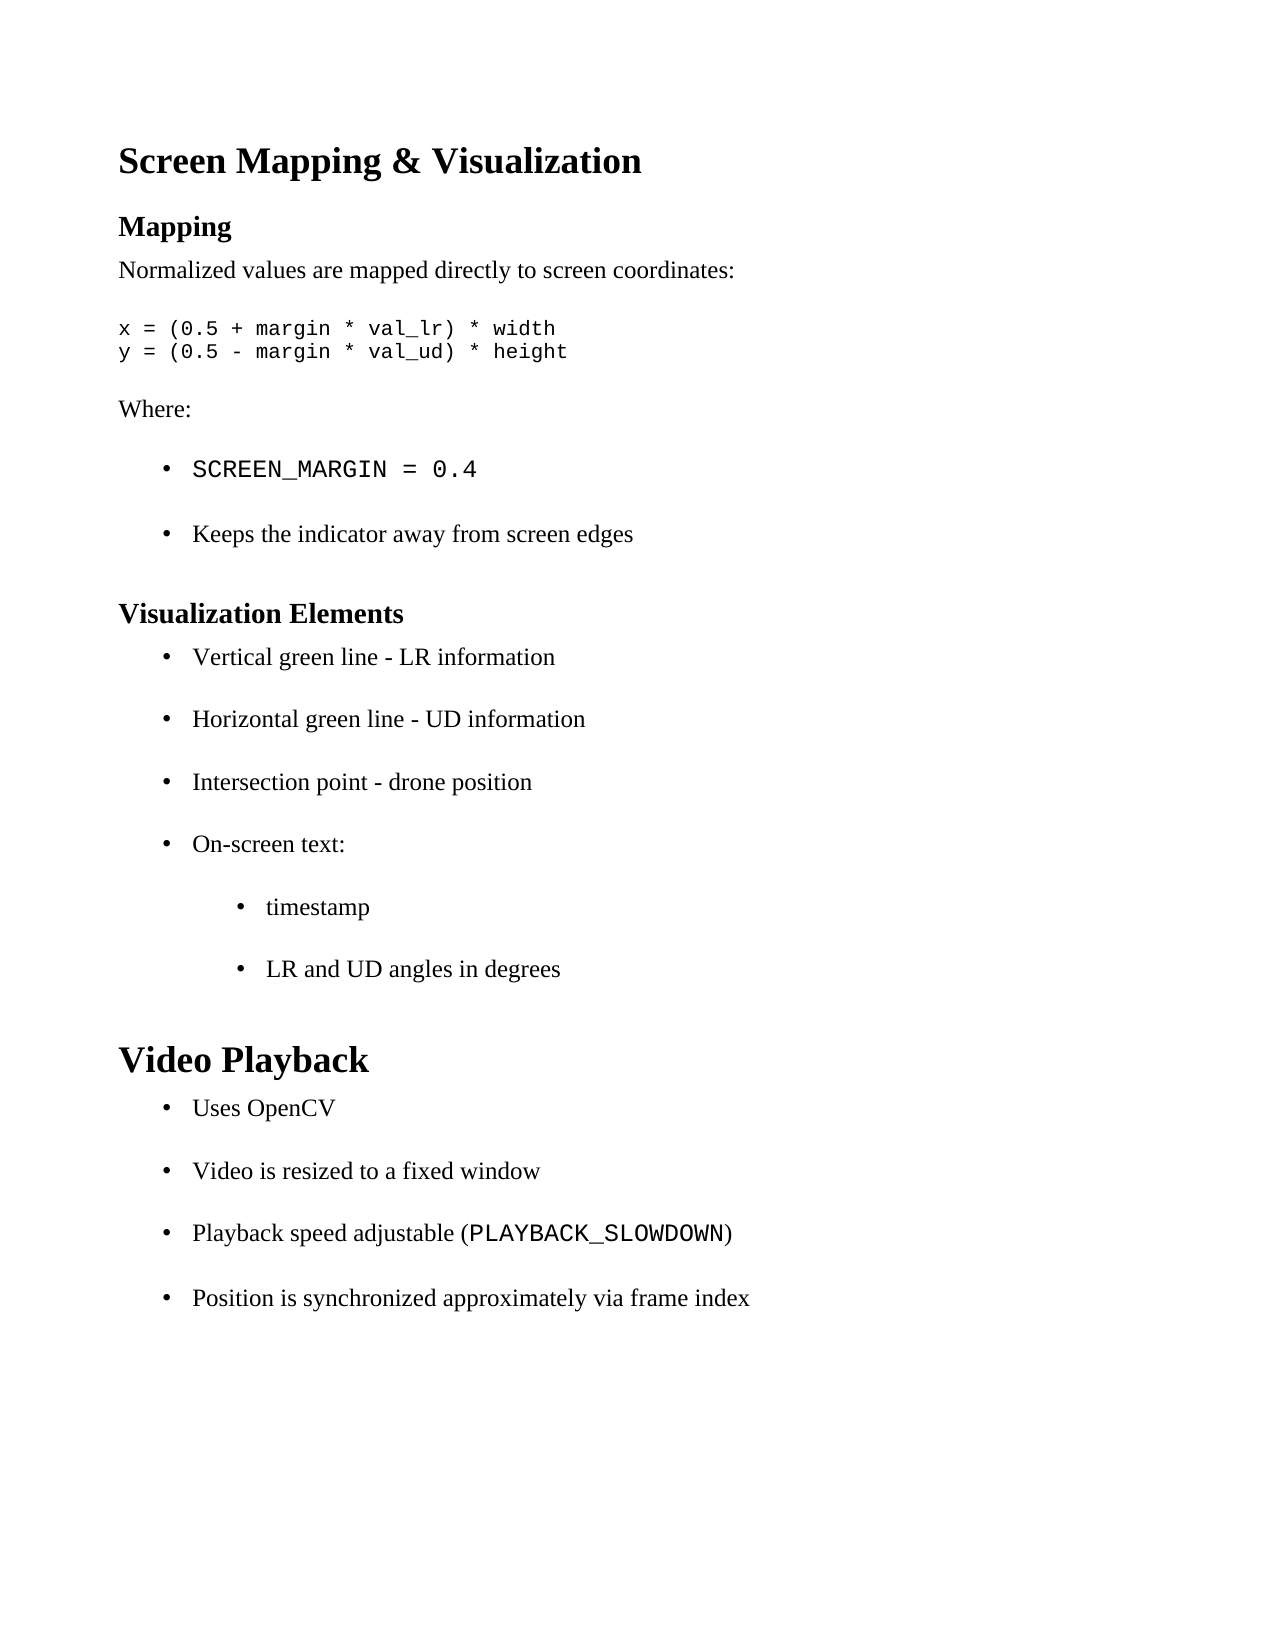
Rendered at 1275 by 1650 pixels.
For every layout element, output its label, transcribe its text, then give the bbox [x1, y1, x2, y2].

list LR and UD angles in degrees [236, 954, 1157, 983]
list Video is resized to a fixed window [162, 1156, 1157, 1185]
text Where: [118, 394, 1157, 423]
list On-screen text: [162, 829, 1157, 858]
text x = (0.5 + margin * val_lr) * width [118, 318, 1157, 341]
list Uses OpenCV [162, 1093, 1157, 1122]
text y = (0.5 - margin * val_ud) * height [118, 341, 1157, 365]
list Position is synchronized approximately via frame index [162, 1283, 1157, 1312]
subtitle Visualization Elements [118, 596, 1157, 629]
list Keeps the indicator away from screen edges [162, 519, 1157, 548]
text Normalized values are mapped directly to screen coordinates: [118, 255, 1157, 284]
list Horizontal green line - UD information [162, 704, 1157, 733]
list timestamp [236, 892, 1157, 921]
subtitle Mapping [118, 209, 1157, 243]
list Playback speed adjustable (PLAYBACK_SLOWDOWN) [162, 1218, 1157, 1249]
list SCREEN_MARGIN = 0.4 [162, 457, 1157, 485]
list Vertical green line - LR information [162, 642, 1157, 671]
list Intersection point - drone position [162, 767, 1157, 796]
subtitle Video Playback [118, 1038, 1157, 1081]
subtitle Screen Mapping & Visualization [118, 139, 1157, 182]
